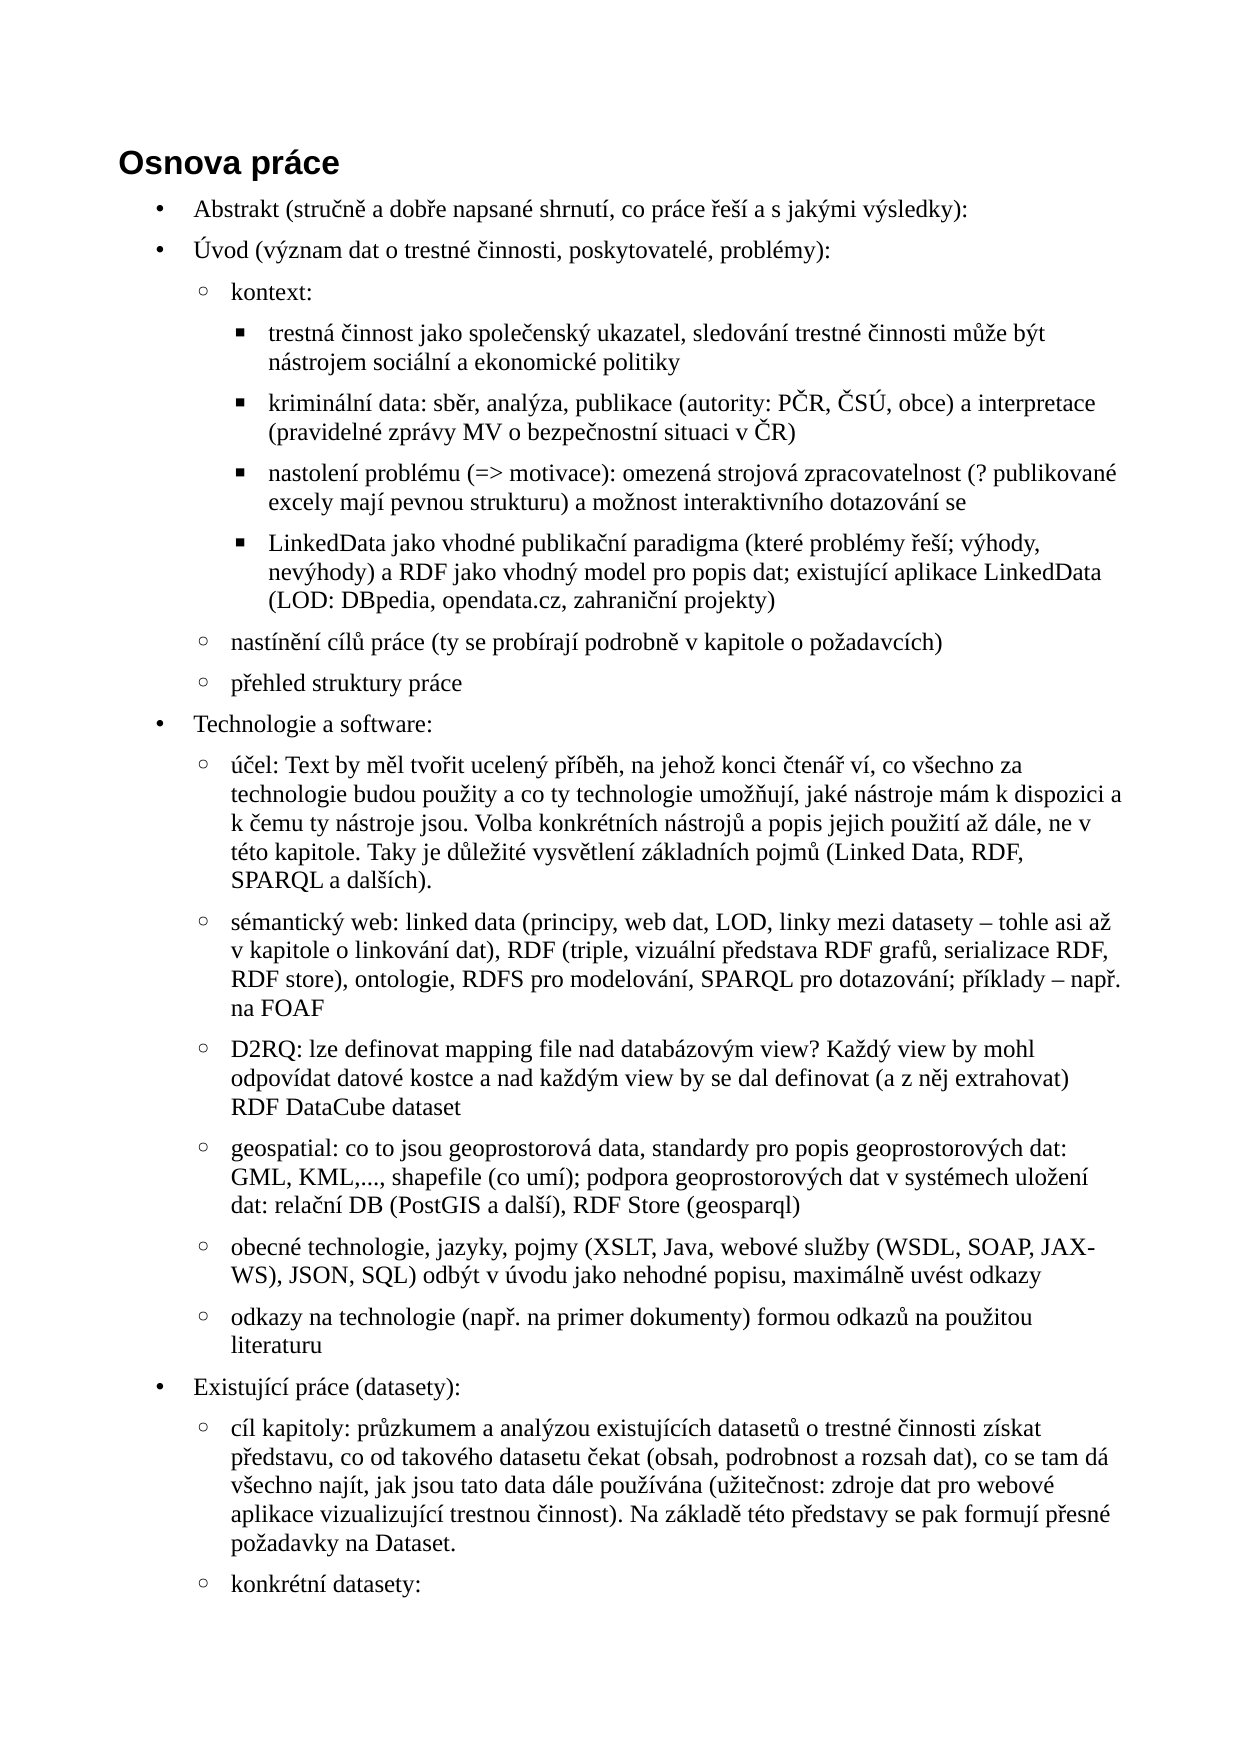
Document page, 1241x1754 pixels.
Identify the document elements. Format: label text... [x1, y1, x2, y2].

list přehled struktury práce [193, 668, 1122, 697]
list Existující práce (datasety): [156, 1372, 1122, 1401]
list odkazy na technologie (např. na primer dokumenty) formou odkazů na použitou literaturu [193, 1302, 1122, 1359]
list účel: Text by měl tvořit ucelený příběh, na jehož konci čtenář ví, co všechno za technologie budou použity a co ty technologie umožňují, jaké nástroje mám k dispozici a k čemu ty nástroje jsou. Volba konkrétních nástrojů a popis jejich použití až dále, ne v této kapitole. Taky je důležité vysvětlení základních pojmů (Linked Data, RDF, SPARQL a dalších). [193, 751, 1122, 894]
list kriminální data: sběr, analýza, publikace (autority: PČR, ČSÚ, obce) a interpretace (pravidelné zprávy MV o bezpečnostní situaci v ČR) [231, 388, 1122, 446]
list obecné technologie, jazyky, pojmy (XSLT, Java, webové služby (WSDL, SOAP, JAX-WS), JSON, SQL) odbýt v úvodu jako nehodné popisu, maximálně uvést odkazy [193, 1232, 1122, 1289]
list LinkedData jako vhodné publikační paradigma (které problémy řeší; výhody, nevýhody) a RDF jako vhodný model pro popis dat; existující aplikace LinkedData (LOD: DBpedia, opendata.cz, zahraniční projekty) [231, 528, 1122, 614]
list nastolení problému (=> motivace): omezená strojová zpracovatelnost (? publikované excely mají pevnou strukturu) a možnost interaktivního dotazování se [231, 458, 1122, 516]
list trestná činnost jako společenský ukazatel, sledování trestné činnosti může být nástrojem sociální a ekonomické politiky [231, 318, 1122, 376]
subtitle Osnova práce [118, 143, 1122, 182]
list Úvod (význam dat o trestné činnosti, poskytovatelé, problémy): [156, 236, 1122, 264]
list konkrétní datasety: [193, 1569, 1122, 1598]
list nastínění cílů práce (ty se probírají podrobně v kapitole o požadavcích) [193, 627, 1122, 656]
list kontext: [193, 277, 1122, 306]
list geospatial: co to jsou geoprostorová data, standardy pro popis geoprostorových dat: GML, KML,..., shapefile (co umí); podpora geoprostorových dat v systémech uložení dat: relační DB (PostGIS a další), RDF Store (geosparql) [193, 1133, 1122, 1219]
list cíl kapitoly: průzkumem a analýzou existujících datasetů o trestné činnosti získat představu, co od takového datasetu čekat (obsah, podrobnost a rozsah dat), co se tam dá všechno najít, jak jsou tato data dále používána (užitečnost: zdroje dat pro webové aplikace vizualizující trestnou činnost). Na základě této představy se pak formují přesné požadavky na Dataset. [193, 1413, 1122, 1557]
list Abstrakt (stručně a dobře napsané shrnutí, co práce řeší a s jakými výsledky): [156, 194, 1122, 223]
list Technologie a software: [156, 709, 1122, 738]
list sémantický web: linked data (principy, web dat, LOD, linky mezi datasety – tohle asi až v kapitole o linkování dat), RDF (triple, vizuální představa RDF grafů, serializace RDF, RDF store), ontologie, RDFS pro modelování, SPARQL pro dotazování; příklady – např. na FOAF [193, 907, 1122, 1022]
list D2RQ: lze definovat mapping file nad databázovým view? Každý view by mohl odpovídat datové kostce a nad každým view by se dal definovat (a z něj extrahovat) RDF DataCube dataset [193, 1034, 1122, 1121]
